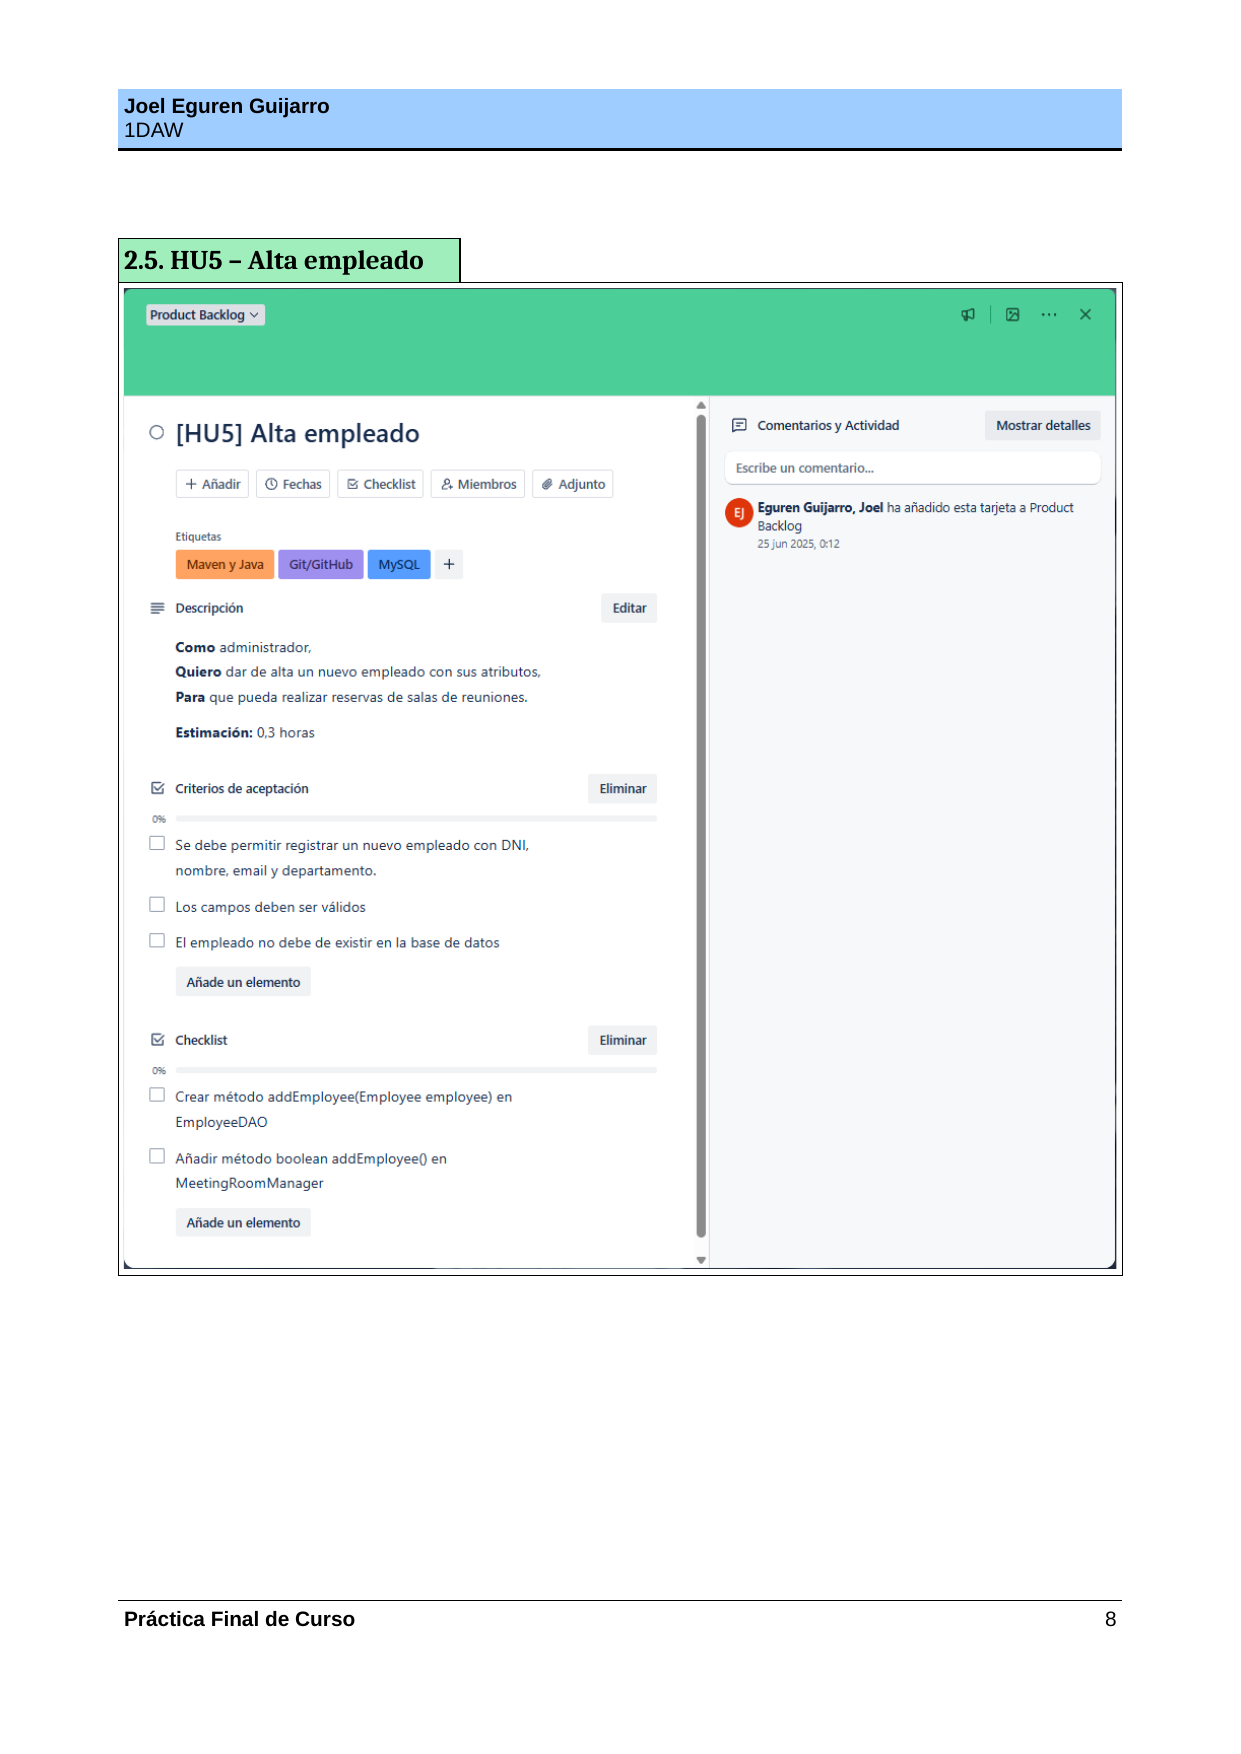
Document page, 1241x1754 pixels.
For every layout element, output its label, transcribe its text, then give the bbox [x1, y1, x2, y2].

picture [123, 288, 1117, 1269]
table_header 2.5. HU5 – Alta empleado [119, 239, 459, 282]
table_cell [119, 283, 1122, 1274]
table_header [461, 238, 1122, 282]
